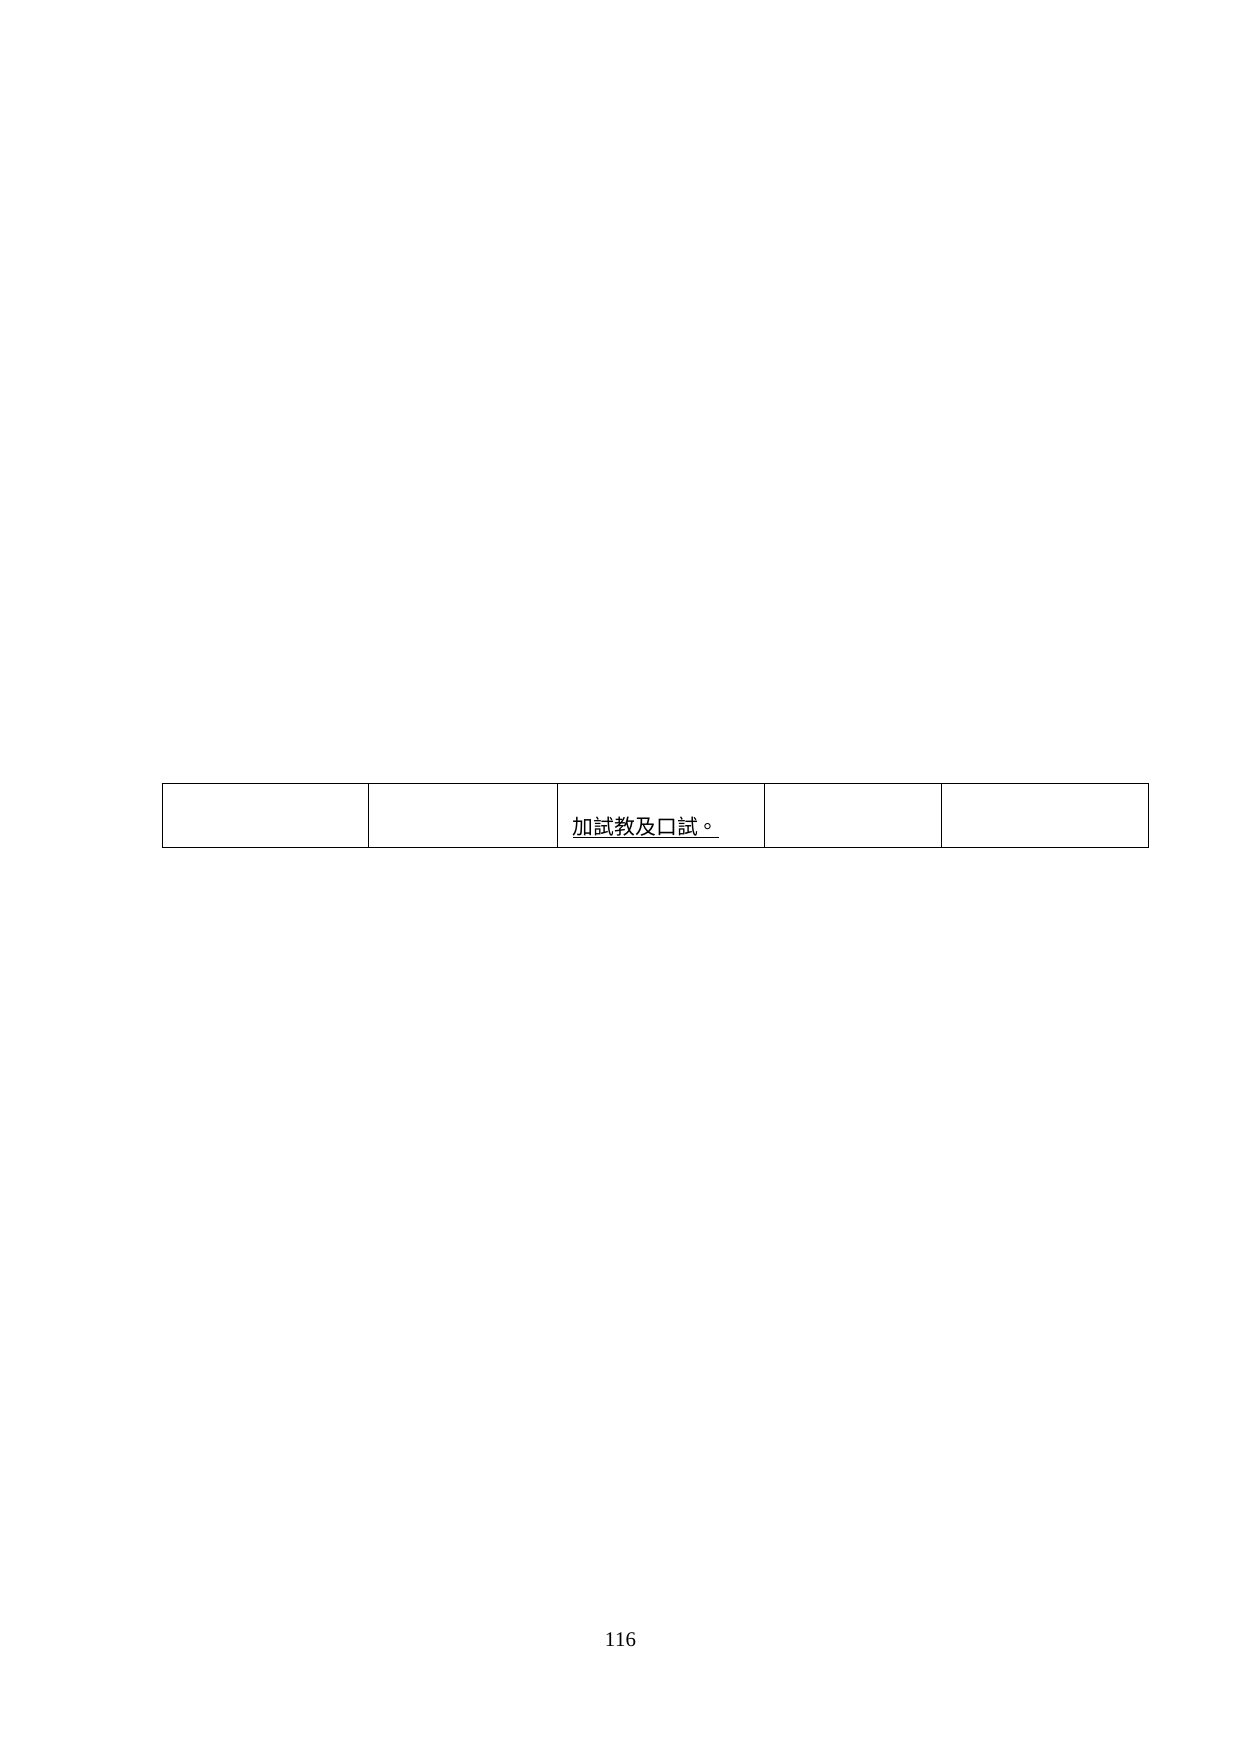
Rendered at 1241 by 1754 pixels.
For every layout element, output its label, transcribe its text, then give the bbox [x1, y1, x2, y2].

table_cell [163, 784, 368, 847]
table_cell 加試教及口試。 [558, 784, 764, 847]
table_cell [369, 784, 557, 847]
table_cell [765, 784, 941, 847]
table_cell [942, 784, 1148, 847]
